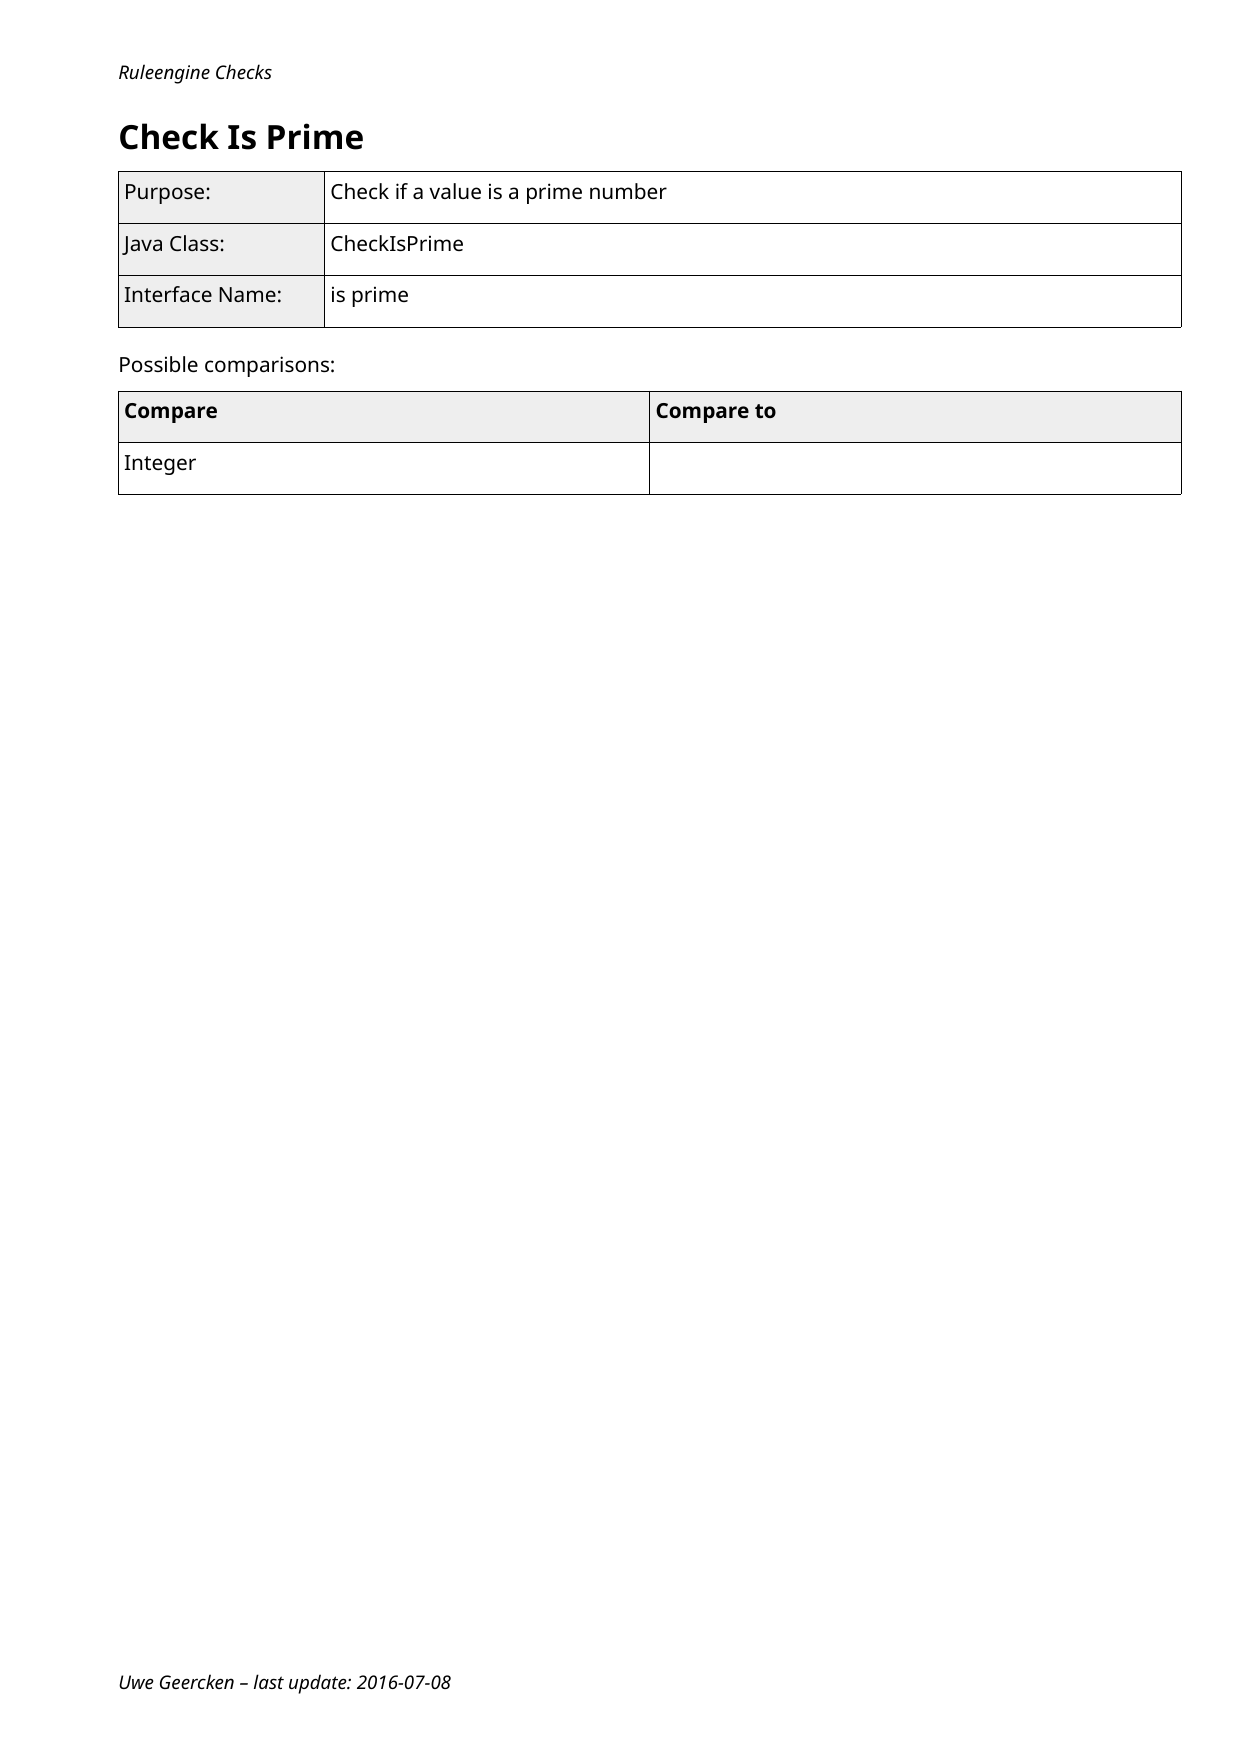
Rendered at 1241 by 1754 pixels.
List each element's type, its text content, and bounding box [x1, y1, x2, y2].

text Check Is Prime [118, 114, 1181, 159]
table_header Check if a value is a prime number [325, 172, 1181, 223]
table_header Compare [119, 392, 649, 442]
table_cell CheckIsPrime [325, 224, 1181, 275]
table_cell Interface Name: [119, 276, 324, 327]
text Possible comparisons: [118, 350, 1181, 379]
table_cell Integer [119, 443, 649, 494]
table_cell Java Class: [119, 224, 324, 275]
table_cell is prime [325, 276, 1181, 327]
table_cell [650, 443, 1181, 494]
table_header Compare to [650, 392, 1181, 442]
table_header Purpose: [119, 172, 324, 223]
